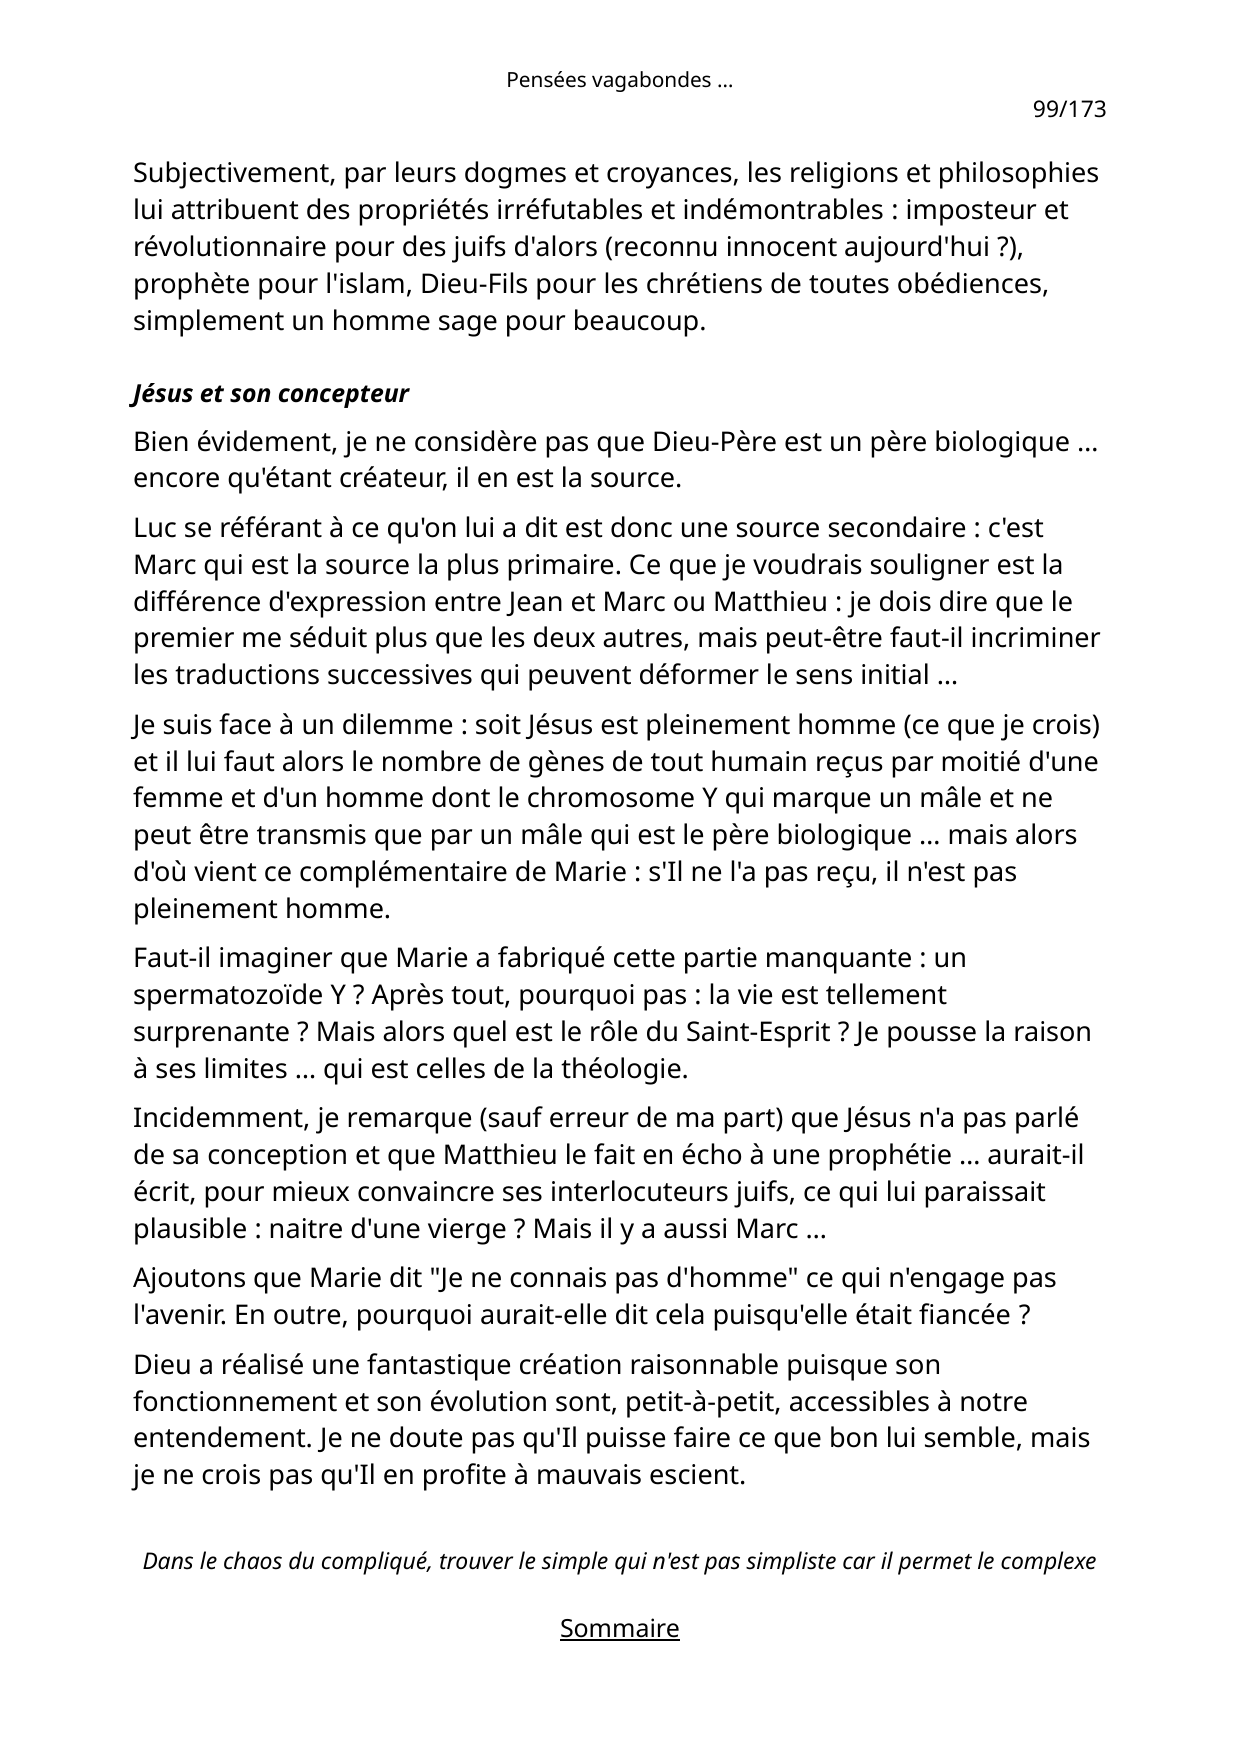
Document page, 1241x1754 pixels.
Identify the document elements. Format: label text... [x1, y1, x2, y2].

text Subjectivement, par leurs dogmes et croyances, les religions et philosophies lui attribuent des propriétés irréfutables et indémontrables : imposteur et révolutionnaire pour des juifs d'alors (reconnu innocent aujourd'hui ?), prophète pour l'islam, Dieu-Fils pour les chrétiens de toutes obédiences, simplement un homme sage pour beaucoup. [133, 154, 1107, 338]
subtitle Jésus et son concepteur [133, 376, 1107, 409]
text Faut-il imaginer que Marie a fabriqué cette partie manquante : un spermatozoïde Y ? Après tout, pourquoi pas : la vie est tellement surprenante ? Mais alors quel est le rôle du Saint-Esprit ? Je pousse la raison à ses limites … qui est celles de la théologie. [133, 939, 1107, 1086]
text Dieu a réalisé une fantastique création raisonnable puisque son fonctionnement et son évolution sont, petit-à-petit, accessibles à notre entendement. Je ne doute pas qu'Il puisse faire ce que bon lui semble, mais je ne crois pas qu'Il en profite à mauvais escient. [133, 1345, 1107, 1493]
text Je suis face à un dilemme : soit Jésus est pleinement homme (ce que je crois) et il lui faut alors le nombre de gènes de tout humain reçus par moitié d'une femme et d'un homme dont le chromosome Y qui marque un mâle et ne peut être transmis que par un mâle qui est le père biologique … mais alors d'où vient ce complémentaire de Marie : s'Il ne l'a pas reçu, il n'est pas pleinement homme. [133, 705, 1107, 926]
text Incidemment, je remarque (sauf erreur de ma part) que Jésus n'a pas parlé de sa conception et que Matthieu le fait en écho à une prophétie … aurait-il écrit, pour mieux convaincre ses interlocuteurs juifs, ce qui lui paraissait plausible : naitre d'une vierge ? Mais il y a aussi Marc … [133, 1099, 1107, 1246]
text Bien évidement, je ne considère pas que Dieu-Père est un père biologique … encore qu'étant créateur, il en est la source. [133, 422, 1107, 496]
text Ajoutons que Marie dit "Je ne connais pas d'homme" ce qui n'engage pas l'avenir. En outre, pourquoi aurait-elle dit cela puisqu'elle était fiancée ? [133, 1259, 1107, 1333]
text Luc se référant à ce qu'on lui a dit est donc une source secondaire : c'est Marc qui est la source la plus primaire. Ce que je voudrais souligner est la différence d'expression entre Jean et Marc ou Matthieu : je dois dire que le premier me séduit plus que les deux autres, mais peut-être faut-il incriminer les traductions successives qui peuvent déformer le sens initial … [133, 508, 1107, 693]
